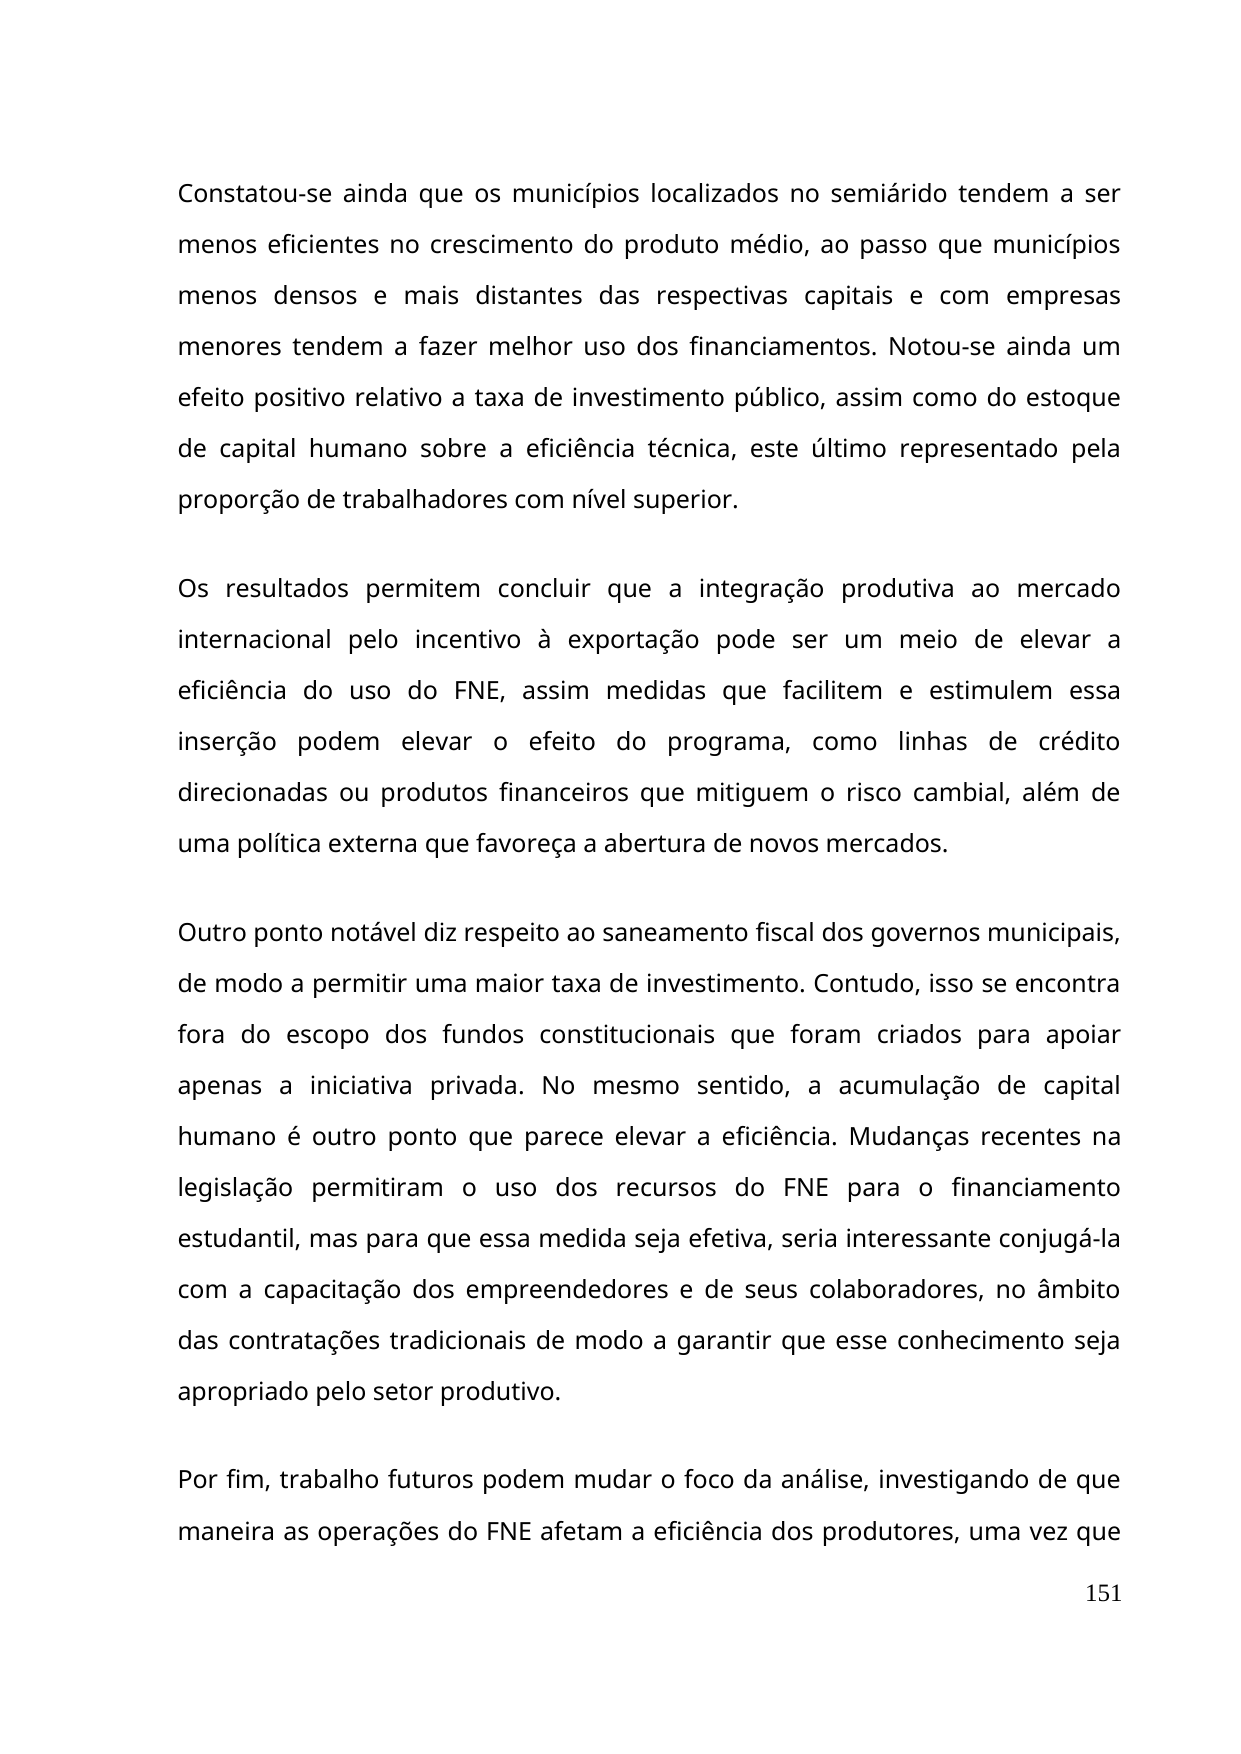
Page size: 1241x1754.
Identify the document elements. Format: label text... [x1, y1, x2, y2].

text Os resultados permitem concluir que a integração produtiva ao mercado internacional pelo incentivo à exportação pode ser um meio de elevar a eficiência do uso do FNE, assim medidas que facilitem e estimulem essa inserção podem elevar o efeito do programa, como linhas de crédito direcionadas ou produtos financeiros que mitiguem o risco cambial, além de uma política externa que favoreça a abertura de novos mercados. [177, 570, 1122, 860]
text Outro ponto notável diz respeito ao saneamento fiscal dos governos municipais, de modo a permitir uma maior taxa de investimento. Contudo, isso se encontra fora do escopo dos fundos constitucionais que foram criados para apoiar apenas a iniciativa privada. No mesmo sentido, a acumulação de capital humano é outro ponto que parece elevar a eficiência. Mudanças recentes na legislação permitiram o uso dos recursos do FNE para o financiamento estudantil, mas para que essa medida seja efetiva, seria interessante conjugá-la com a capacitação dos empreendedores e de seus colaboradores, no âmbito das contratações tradicionais de modo a garantir que esse conhecimento seja apropriado pelo setor produtivo. [177, 914, 1122, 1408]
text Constatou-se ainda que os municípios localizados no semiárido tendem a ser menos eficientes no crescimento do produto médio, ao passo que municípios menos densos e mais distantes das respectivas capitais e com empresas menores tendem a fazer melhor uso dos financiamentos. Notou-se ainda um efeito positivo relativo a taxa de investimento público, assim como do estoque de capital humano sobre a eficiência técnica, este último representado pela proporção de trabalhadores com nível superior. [177, 176, 1122, 516]
text Por fim, trabalho futuros podem mudar o foco da análise, investigando de que maneira as operações do FNE afetam a eficiência dos produtores, uma vez que [177, 1462, 1122, 1547]
